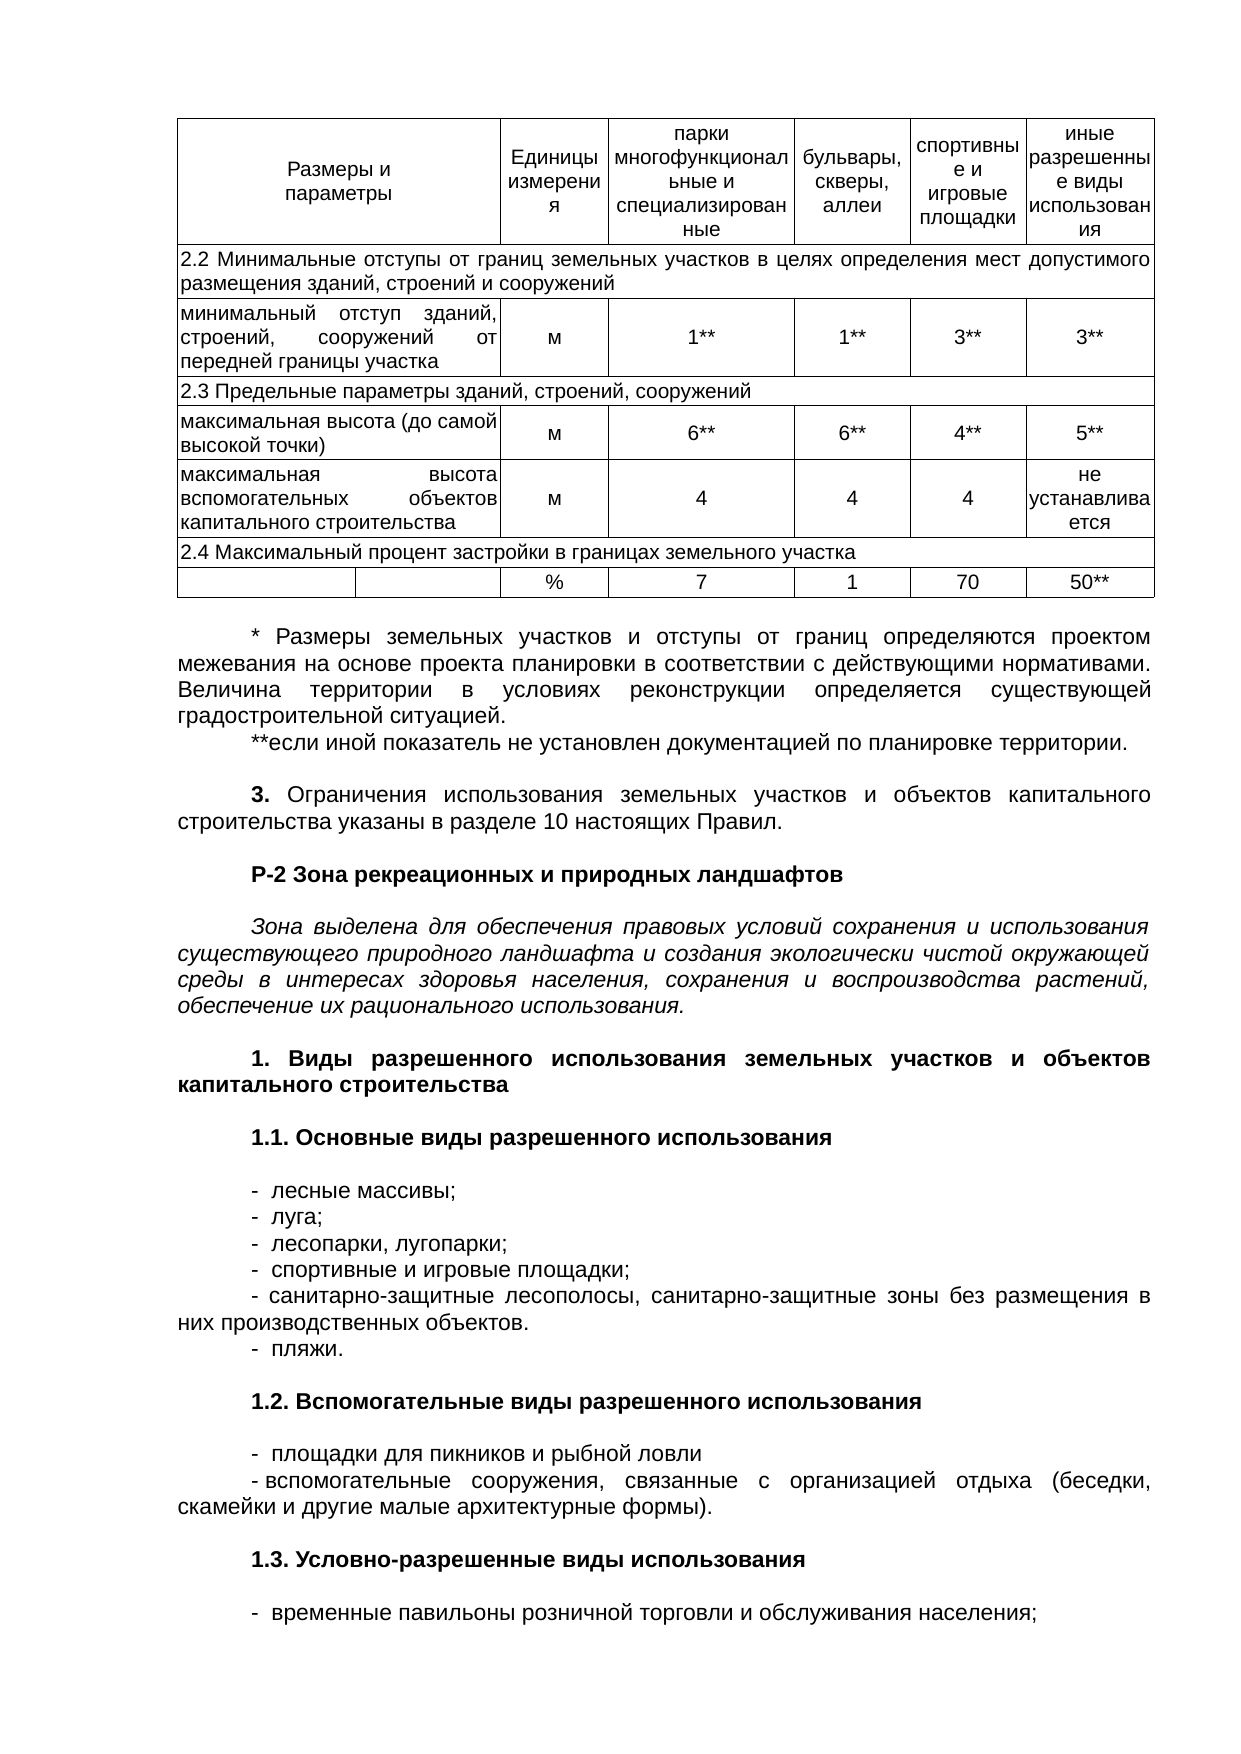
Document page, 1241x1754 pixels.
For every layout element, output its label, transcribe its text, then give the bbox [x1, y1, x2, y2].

table_cell 6** [795, 406, 910, 459]
text - луга; [177, 1203, 1152, 1229]
table_cell 1 [795, 568, 910, 597]
table_cell 50** [1027, 568, 1154, 597]
text Зона выделена для обеспечения правовых условий сохранения и использования существующего природного ландшафта и создания экологически чистой окружающей среды в интересах здоровья населения, сохранения и воспроизводства растений, обеспечение их рационального использования. [177, 913, 1152, 1019]
text - спортивные и игровые площадки; [177, 1256, 1152, 1282]
table_cell 2.2 Минимальные отступы от границ земельных участков в целях определения мест допустимого размещения зданий, строений и сооружений [178, 245, 1154, 298]
text Р-2 Зона рекреационных и природных ландшафтов [177, 861, 1152, 887]
text 1. Виды разрешенного использования земельных участков и объектов капитального строительства [177, 1045, 1152, 1098]
table_cell м [501, 299, 608, 376]
text - лесопарки, лугопарки; [177, 1229, 1152, 1256]
table_cell 4 [911, 460, 1026, 537]
table_cell 70 [911, 568, 1026, 597]
table_cell % [501, 568, 608, 597]
text 1.1. Основные виды разрешенного использования [177, 1124, 1152, 1150]
table_cell 4 [795, 460, 910, 537]
table_cell 1** [609, 299, 794, 376]
text **если иной показатель не установлен документацией по планировке территории. [177, 729, 1152, 755]
table_cell 7 [609, 568, 794, 597]
table_cell 4** [911, 406, 1026, 459]
table_cell 1** [795, 299, 910, 376]
table_cell Единицы измерения [501, 119, 608, 244]
table_cell м [501, 460, 608, 537]
text 1.3. Условно-разрешенные виды использования [177, 1546, 1152, 1572]
table_cell м [501, 406, 608, 459]
text - площадки для пикников и рыбной ловли [177, 1440, 1152, 1467]
table_cell Размеры и параметры [178, 119, 500, 244]
text - вспомогательные сооружения, связанные с организацией отдыха (беседки, скамейки и другие малые архитектурные формы). [177, 1467, 1152, 1519]
text - пляжи. [177, 1335, 1152, 1361]
table_cell [356, 568, 500, 597]
text 3. Ограничения использования земельных участков и объектов капитального строительства указаны в разделе 10 настоящих Правил. [177, 781, 1152, 834]
table_cell 5** [1027, 406, 1154, 459]
table_cell бульвары, скверы, аллеи [795, 119, 910, 244]
text - санитарно-защитные лесополосы, санитарно-защитные зоны без размещения в них производственных объектов. [177, 1282, 1152, 1335]
table_cell 4 [609, 460, 794, 537]
table_cell 2.3 Предельные параметры зданий, строений, сооружений [178, 377, 1154, 405]
table_cell 3** [911, 299, 1026, 376]
table_cell не устанавливается [1027, 460, 1154, 537]
table_cell 2.4 Максимальный процент застройки в границах земельного участка [178, 538, 1154, 567]
table_cell 3** [1027, 299, 1154, 376]
table_cell иные разрешенные виды использования [1027, 119, 1154, 244]
text 1.2. Вспомогательные виды разрешенного использования [177, 1388, 1152, 1414]
text - лесные массивы; [177, 1177, 1152, 1203]
table_cell 6** [609, 406, 794, 459]
table_cell парки многофункциональные и специализированные [609, 119, 794, 244]
text * Размеры земельных участков и отступы от границ определяются проектом межевания на основе проекта планировки в соответствии с действующими нормативами. Величина территории в условиях реконструкции определяется существующей градостроительной ситуацией. [177, 623, 1152, 729]
table_cell максимальная высота (до самой высокой точки) [178, 406, 500, 459]
table_cell спортивные и игровые площадки [911, 119, 1026, 244]
table_cell максимальная высота вспомогательных объектов капитального строительства [178, 460, 500, 537]
table_cell минимальный отступ зданий, строений, сооружений от передней границы участка [178, 299, 500, 376]
text - временные павильоны розничной торговли и обслуживания населения; [177, 1598, 1152, 1625]
table_cell [178, 568, 355, 597]
